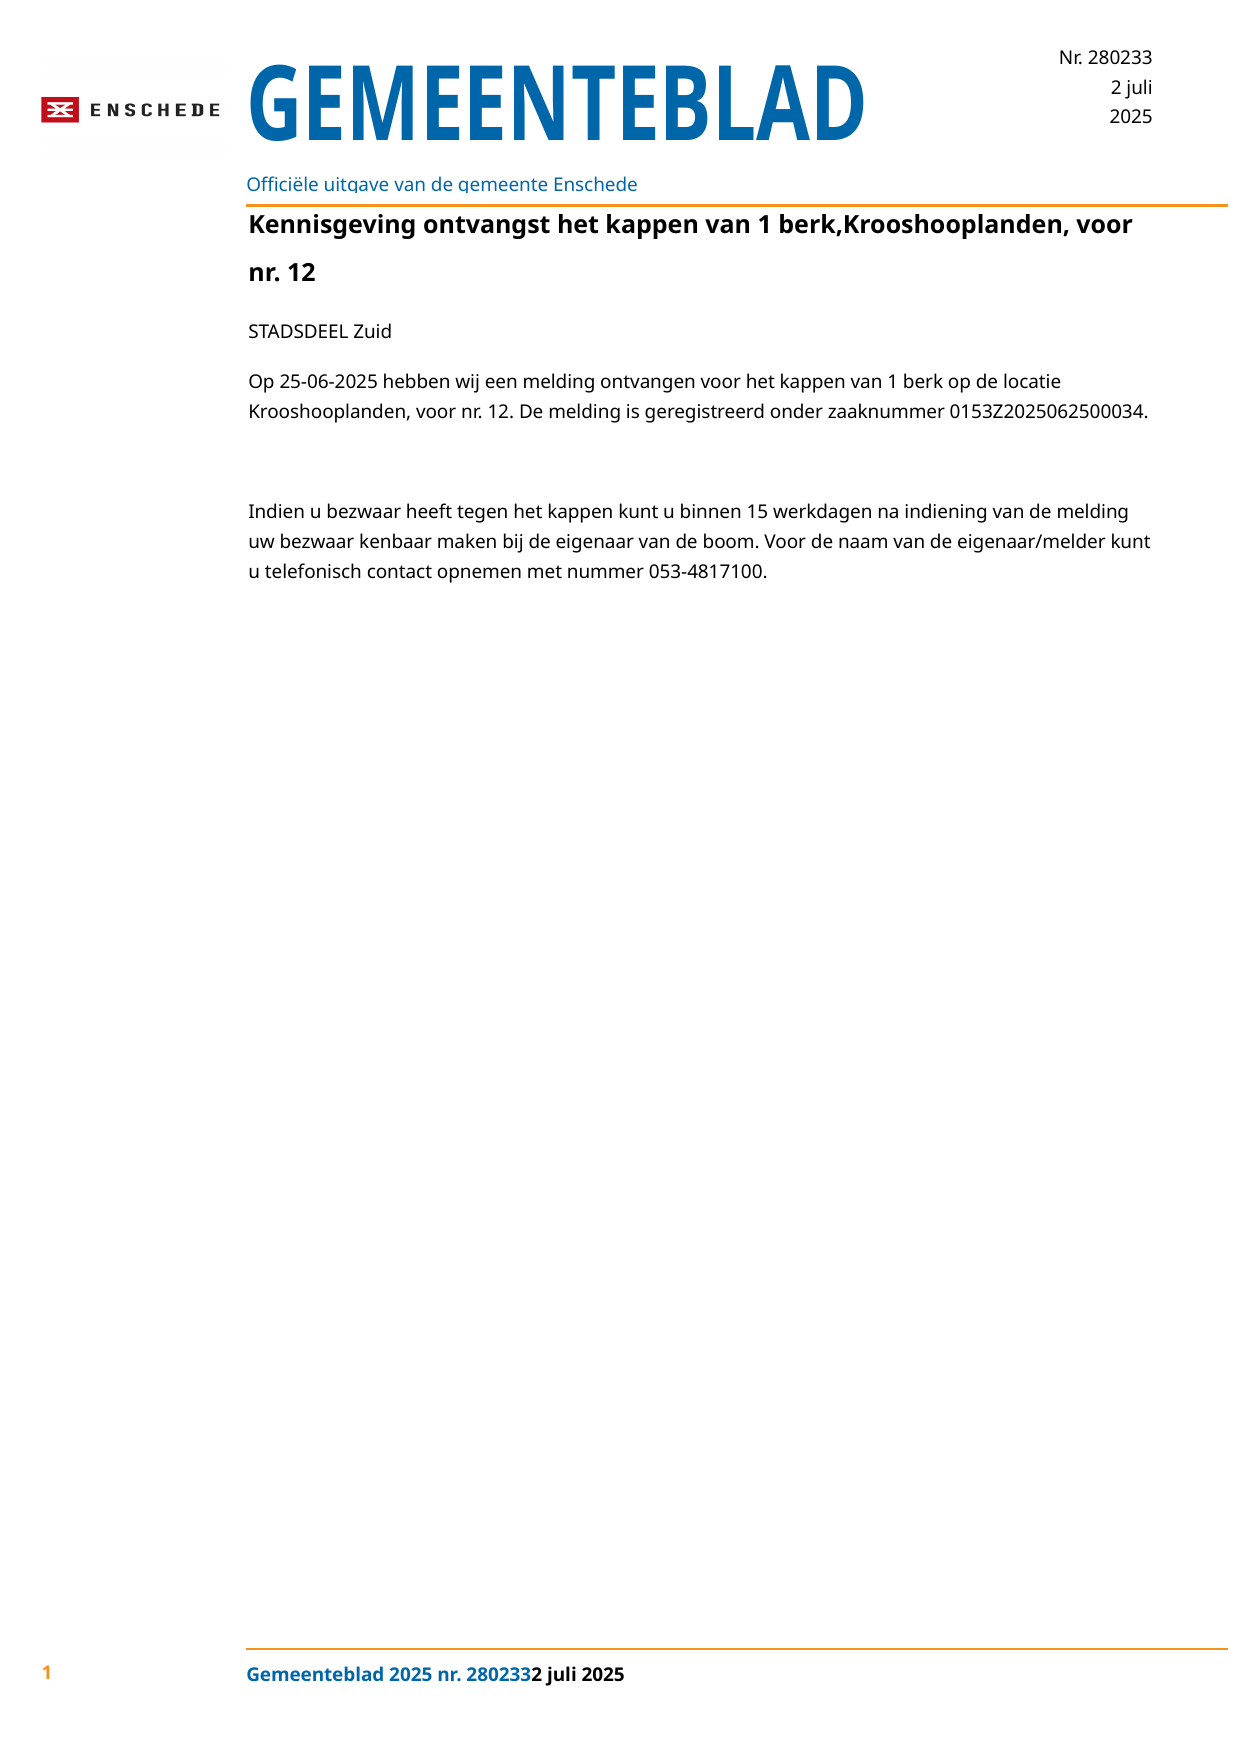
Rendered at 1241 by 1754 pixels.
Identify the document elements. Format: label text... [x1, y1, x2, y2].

text Indien u bezwaar heeft tegen het kappen kunt u binnen 15 werkdagen na indiening van de melding uw bezwaar kenbaar maken bij de eigenaar van de boom. Voor de naam van de eigenaar/melder kunt u telefonisch contact opnemen met nummer 053-4817100. [248, 499, 1152, 584]
picture [41, 47, 231, 172]
text STADSDEEL Zuid [248, 318, 1152, 344]
text Op 25-06-2025 hebben wij een melding ontvangen voor het kappen van 1 berk op de locatie Krooshooplanden, voor nr. 12. De melding is geregistreerd onder zaaknummer 0153Z2025062500034. [248, 368, 1152, 424]
text Kennisgeving ontvangst het kappen van 1 berk,Krooshooplanden, voor nr. 12 [248, 207, 1152, 288]
